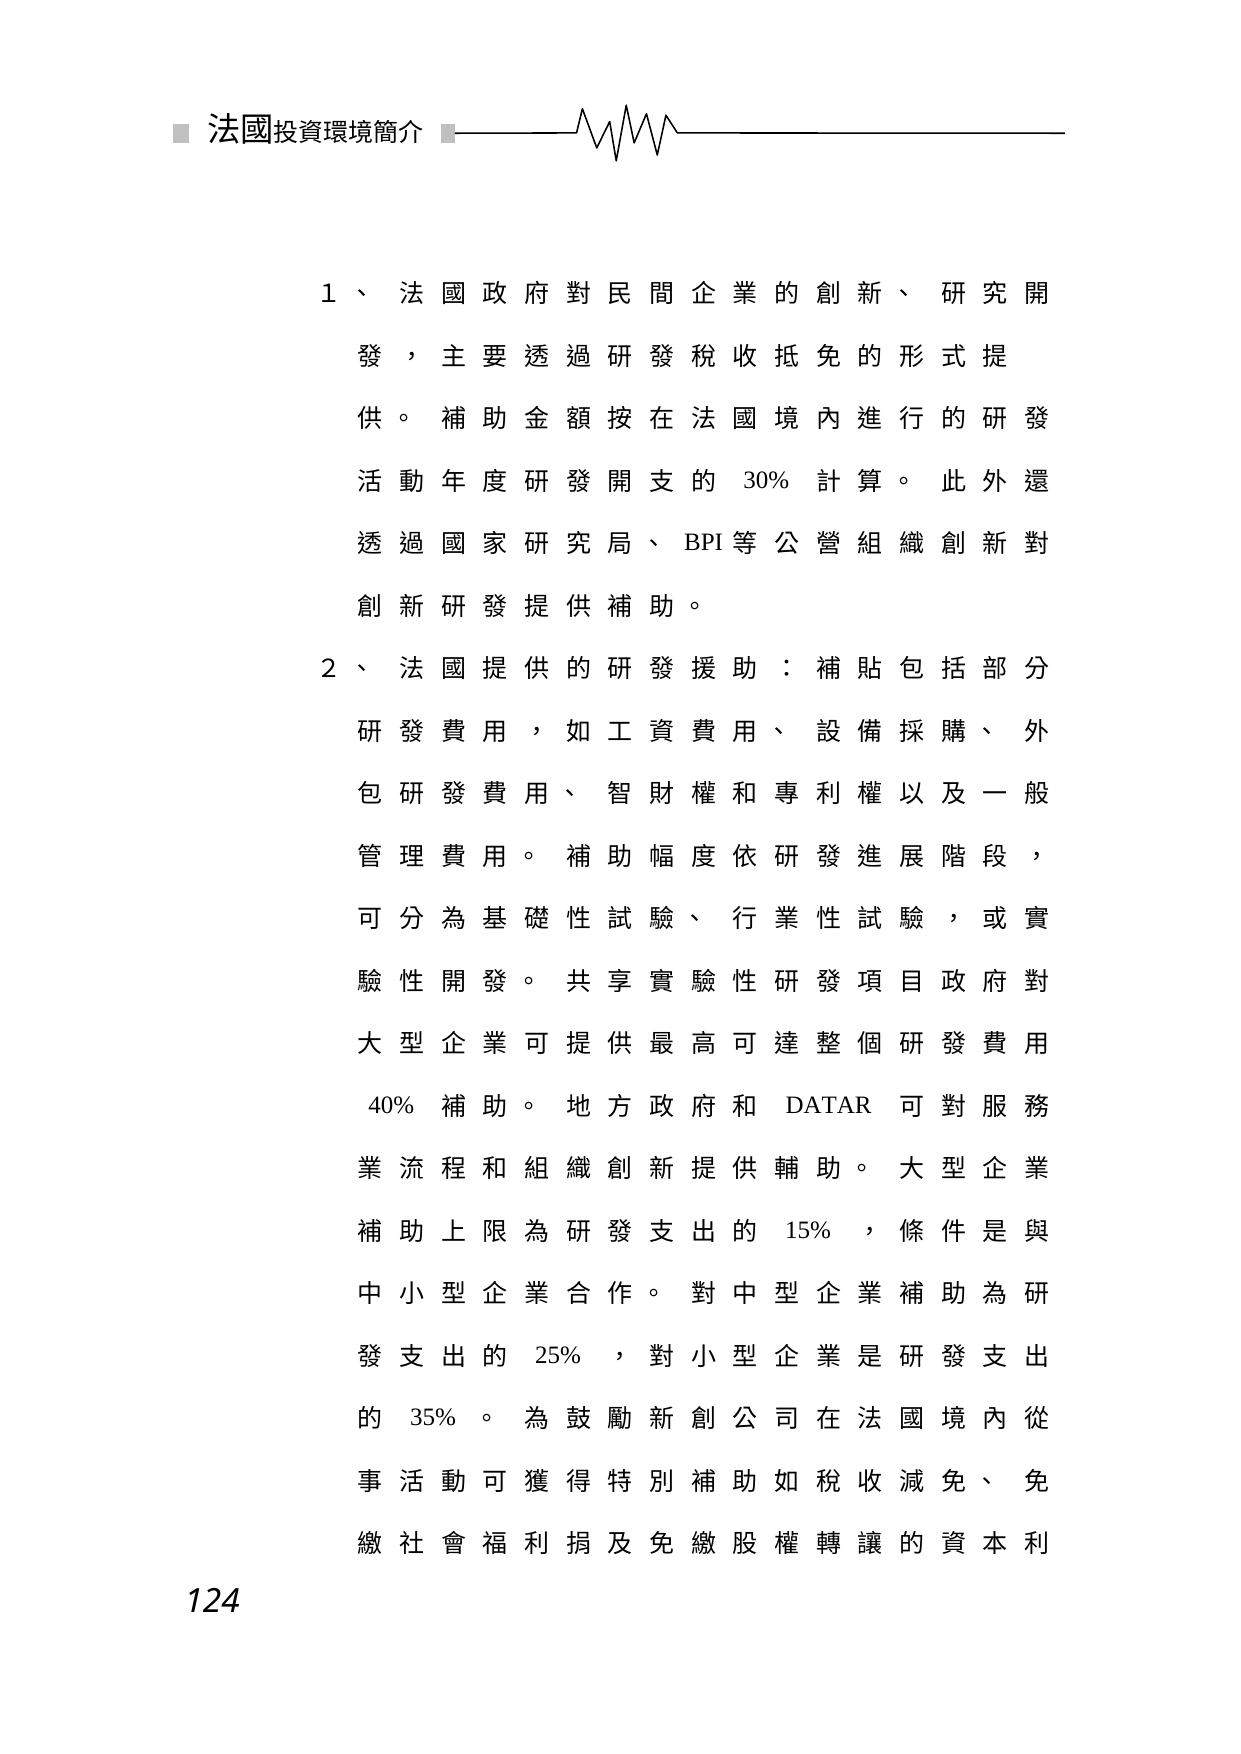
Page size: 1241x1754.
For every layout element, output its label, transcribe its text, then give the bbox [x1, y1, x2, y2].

text ２、法國提供的研發援助：補貼包括部分研發費用，如工資費用、設備採購、外包研發費用、智財權和專利權以及一般管理費用。補助幅度依研發進展階段，可分為基礎性試驗、行業性試驗，或實驗性開發。共享實驗性研發項目政府對大型企業可提供最高可達整個研發費用40%補助。地方政府和DATAR可對服務業流程和組織創新提供輔助。大型企業補助上限為研發支出的15%，條件是與中小型企業合作。對中型企業補助為研發支出的25%，對小型企業是研發支出的35%。為鼓勵新創公司在法國境內從事活動可獲得特別補助如稅收減免、免繳社會福利捐及免繳股權轉讓的資本利 [281, 625, 1058, 1563]
text １、法國政府對民間企業的創新、研究開發，主要透過研發稅收抵免的形式提供。補助金額按在法國境內進行的研發活動年度研發開支的30%計算。此外還透過國家研究局、BPI等公營組織創新對創新研發提供補助。 [281, 250, 1058, 625]
